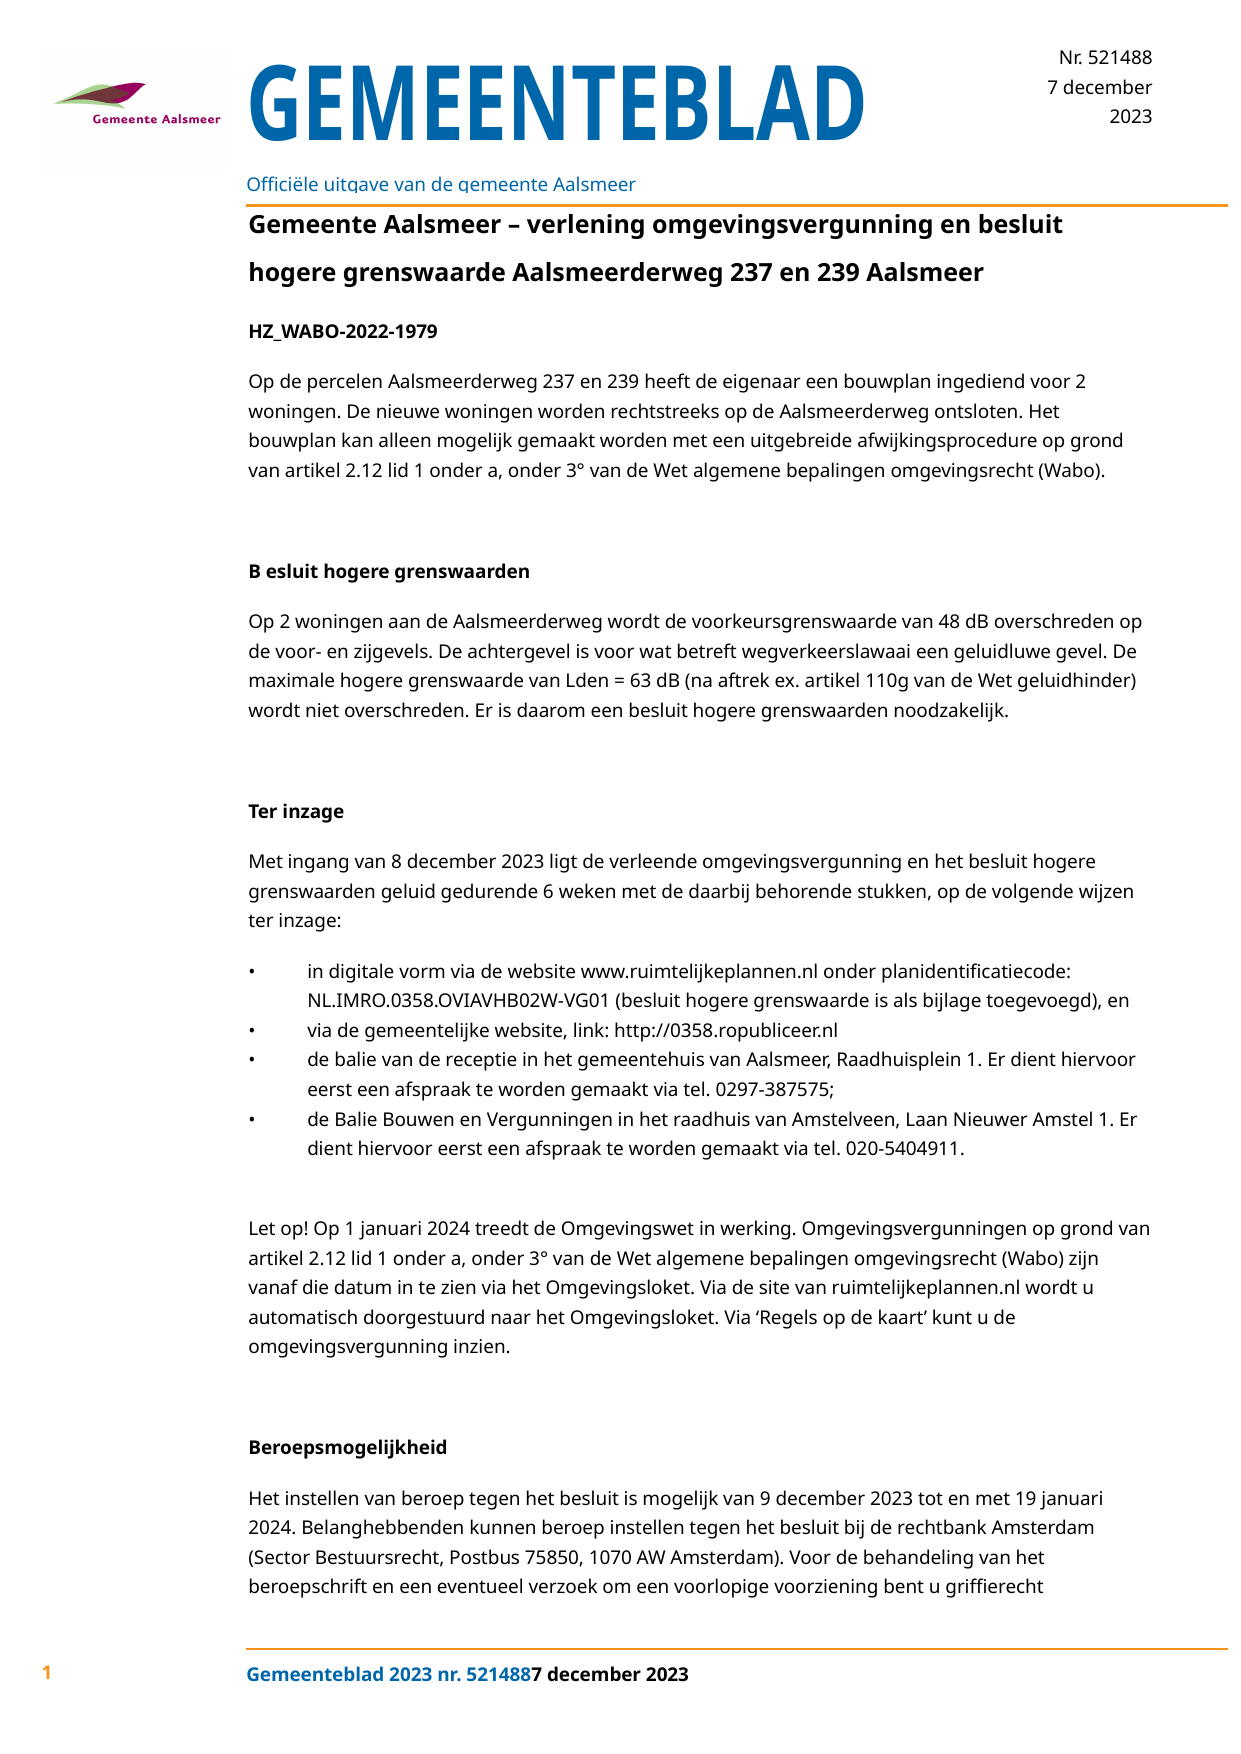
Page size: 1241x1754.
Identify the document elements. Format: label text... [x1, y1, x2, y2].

text B esluit hogere grenswaarden [248, 558, 1152, 584]
text Op de percelen Aalsmeerderweg 237 en 239 heeft de eigenaar een bouwplan ingediend voor 2 woningen. De nieuwe woningen worden rechtstreeks op de Aalsmeerderweg ontsloten. Het bouwplan kan alleen mogelijk gemaakt worden met een uitgebreide afwijkingsprocedure op grond van artikel 2.12 lid 1 onder a, onder 3° van de Wet algemene bepalingen omgevingsrecht (Wabo). [248, 368, 1152, 483]
text Met ingang van 8 december 2023 ligt de verleende omgevingsvergunning en het besluit hogere grenswaarden geluid gedurende 6 weken met de daarbij behorende stukken, op de volgende wijzen ter inzage: [248, 848, 1152, 933]
text Let op! Op 1 januari 2024 treedt de Omgevingswet in werking. Omgevingsvergunningen op grond van artikel 2.12 lid 1 onder a, onder 3° van de Wet algemene bepalingen omgevingsrecht (Wabo) zijn vanaf die datum in te zien via het Omgevingsloket. Via de site van ruimtelijkeplannen.nl wordt u automatisch doorgestuurd naar het Omgevingsloket. Via ‘Regels op de kaart’ kunt u de omgevingsvergunning inzien. [248, 1215, 1152, 1359]
text Het instellen van beroep tegen het besluit is mogelijk van 9 december 2023 tot en met 19 januari 2024. Belanghebbenden kunnen beroep instellen tegen het besluit bij de rechtbank Amsterdam (Sector Bestuursrecht, Postbus 75850, 1070 AW Amsterdam). Voor de behandeling van het beroepschrift en een eventueel verzoek om een voorlopige voorziening bent u griffierecht [248, 1485, 1152, 1599]
list in digitale vorm via de website www.ruimtelijkeplannen.nl onder planidentificatiecode: NL.IMRO.0358.OVIAVHB02W-VG01 (besluit hogere grenswaarde is als bijlage toegevoegd), en [248, 958, 1152, 1013]
list via de gemeentelijke website, link: http://0358.ropubliceer.nl [248, 1017, 1152, 1043]
text Gemeente Aalsmeer – verlening omgevingsvergunning en besluit hogere grenswaarde Aalsmeerderweg 237 en 239 Aalsmeer [248, 207, 1152, 288]
text Ter inzage [248, 798, 1152, 824]
text Op 2 woningen aan de Aalsmeerderweg wordt de voorkeursgrenswaarde van 48 dB overschreden op de voor- en zijgevels. De achtergevel is voor wat betreft wegverkeerslawaai een geluidluwe gevel. De maximale hogere grenswaarde van Lden = 63 dB (na aftrek ex. artikel 110g van de Wet geluidhinder) wordt niet overschreden. Er is daarom een besluit hogere grenswaarden noodzakelijk. [248, 608, 1152, 723]
text HZ_WABO-2022-1979 [248, 318, 1152, 344]
list de Balie Bouwen en Vergunningen in het raadhuis van Amstelveen, Laan Nieuwer Amstel 1. Er dient hiervoor eerst een afspraak te worden gemaakt via tel. 020-5404911. [248, 1106, 1152, 1161]
list de balie van de receptie in het gemeentehuis van Aalsmeer, Raadhuisplein 1. Er dient hiervoor eerst een afspraak te worden gemaakt via tel. 0297-387575; [248, 1047, 1152, 1102]
text Beroepsmogelijkheid [248, 1434, 1152, 1460]
picture [41, 47, 231, 172]
